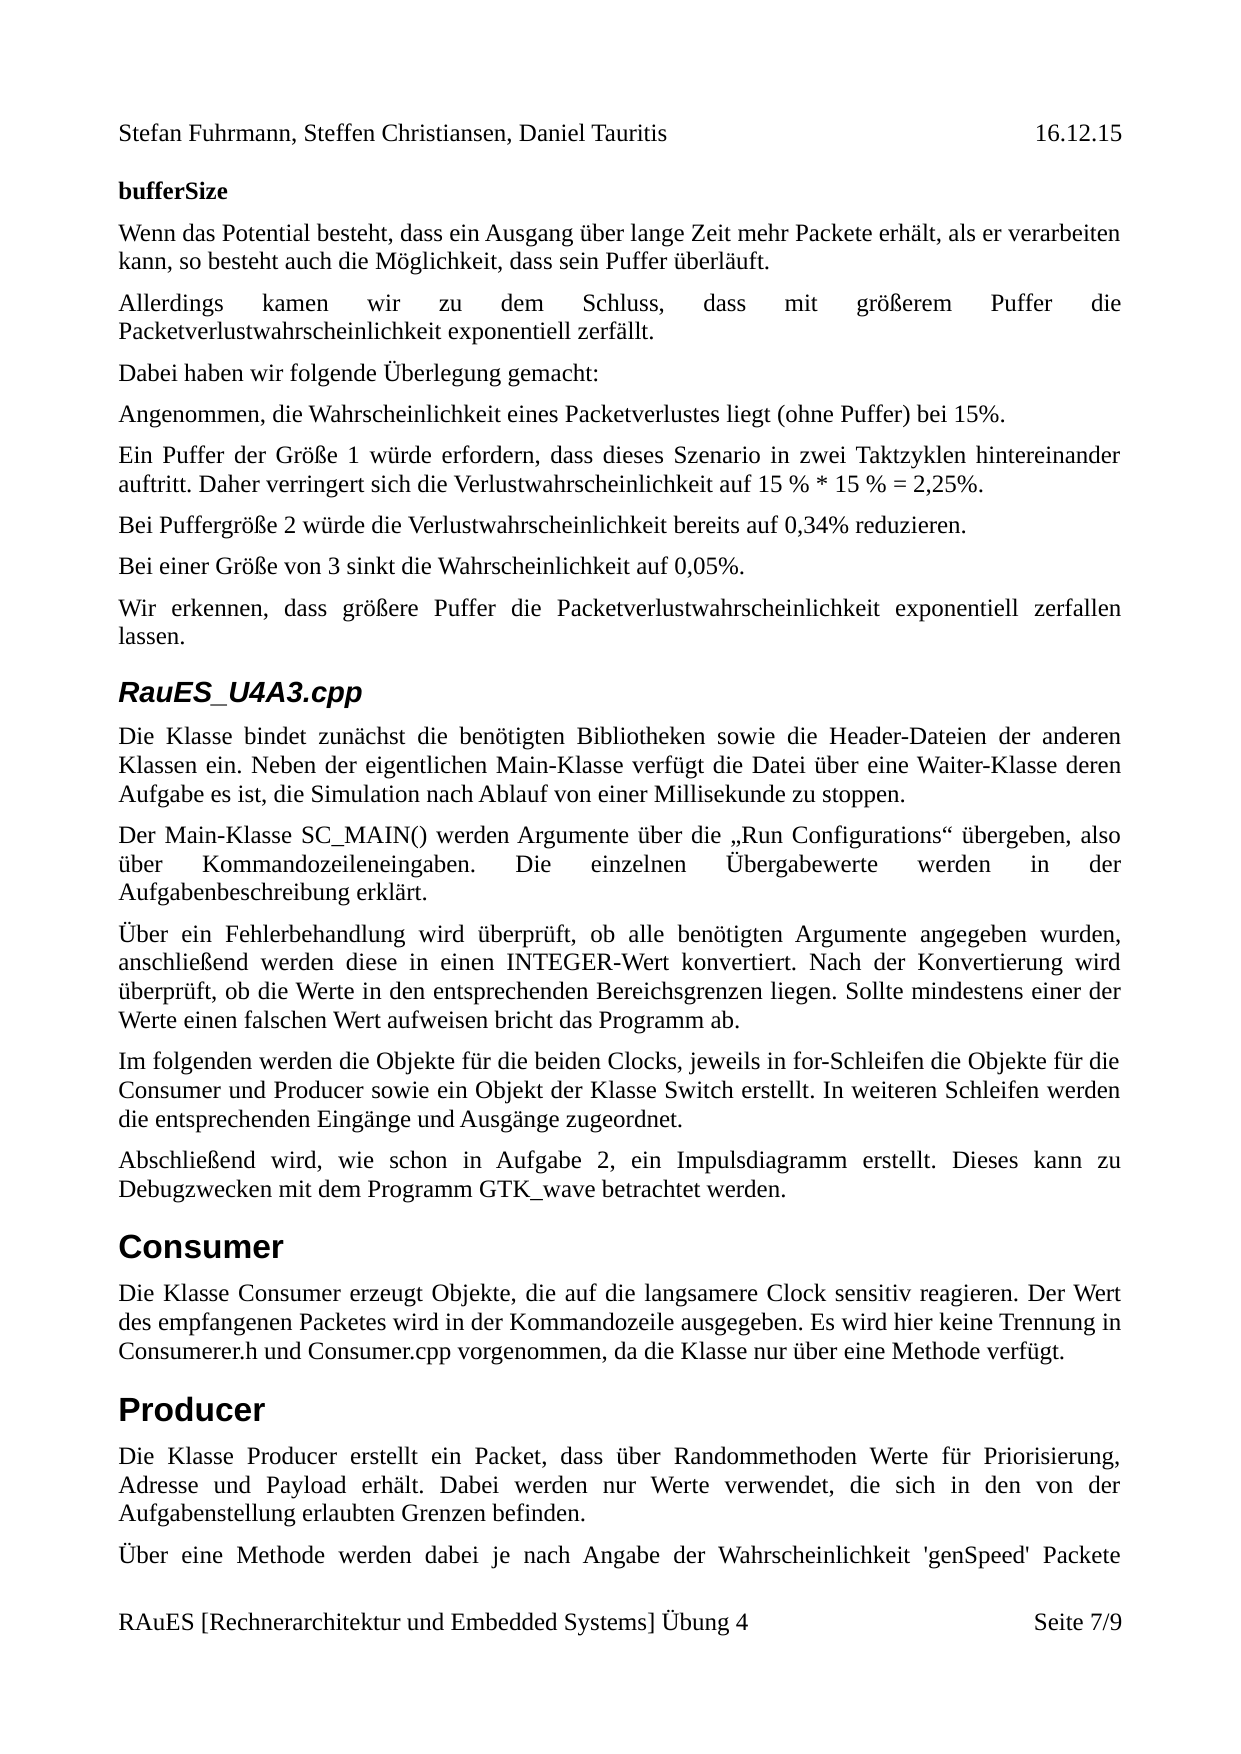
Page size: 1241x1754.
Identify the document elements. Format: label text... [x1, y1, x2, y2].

text Die Klasse Producer erstellt ein Packet, dass über Randommethoden Werte für Priorisierung, Adresse und Payload erhält. Dabei werden nur Werte verwendet, die sich in den von der Aufgabenstellung erlaubten Grenzen befinden. [118, 1441, 1122, 1527]
text Die Klasse Consumer erzeugt Objekte, die auf die langsamere Clock sensitiv reagieren. Der Wert des empfangenen Packetes wird in der Kommandozeile ausgegeben. Es wird hier keine Trennung in Consumerer.h und Consumer.cpp vorgenommen, da die Klasse nur über eine Methode verfügt. [118, 1278, 1122, 1365]
text Dabei haben wir folgende Überlegung gemacht: [118, 358, 1122, 386]
text bufferSize [118, 176, 1122, 205]
text Wenn das Potential besteht, dass ein Ausgang über lange Zeit mehr Packete erhält, als er verarbeiten kann, so besteht auch die Möglichkeit, dass sein Puffer überläuft. [118, 218, 1122, 275]
text Abschließend wird, wie schon in Aufgabe 2, ein Impulsdiagramm erstellt. Dieses kann zu Debugzwecken mit dem Programm GTK_wave betrachtet werden. [118, 1145, 1122, 1202]
subtitle Consumer [118, 1227, 1122, 1266]
text Über eine Methode werden dabei je nach Angabe der Wahrscheinlichkeit 'genSpeed' Packete [118, 1540, 1122, 1568]
subtitle Producer [118, 1390, 1122, 1428]
text Ein Puffer der Größe 1 würde erfordern, dass dieses Szenario in zwei Taktzyklen hintereinander auftritt. Daher verringert sich die Verlustwahrscheinlichkeit auf 15 % * 15 % = 2,25%. [118, 440, 1122, 498]
text Angenommen, die Wahrscheinlichkeit eines Packetverlustes liegt (ohne Puffer) bei 15%. [118, 399, 1122, 428]
text Allerdings kamen wir zu dem Schluss, dass mit größerem Puffer die Packetverlustwahrscheinlichkeit exponentiell zerfällt. [118, 288, 1122, 345]
text Bei einer Größe von 3 sinkt die Wahrscheinlichkeit auf 0,05%. [118, 551, 1122, 580]
text Wir erkennen, dass größere Puffer die Packetverlustwahrscheinlichkeit exponentiell zerfallen lassen. [118, 593, 1122, 650]
text Bei Puffergröße 2 würde die Verlustwahrscheinlichkeit bereits auf 0,34% reduzieren. [118, 510, 1122, 539]
text Die Klasse bindet zunächst die benötigten Bibliotheken sowie die Header-Dateien der anderen Klassen ein. Neben der eigentlichen Main-Klasse verfügt die Datei über eine Waiter-Klasse deren Aufgabe es ist, die Simulation nach Ablauf von einer Millisekunde zu stoppen. [118, 721, 1122, 807]
text Im folgenden werden die Objekte für die beiden Clocks, jeweils in for-Schleifen die Objekte für die Consumer und Producer sowie ein Objekt der Klasse Switch erstellt. In weiteren Schleifen werden die entsprechenden Eingänge und Ausgänge zugeordnet. [118, 1046, 1122, 1132]
subtitle RauES_U4A3.cpp [118, 675, 1122, 709]
text Der Main-Klasse SC_MAIN() werden Argumente über die „Run Configurations“ übergeben, also über Kommandozeileneingaben. Die einzelnen Übergabewerte werden in der Aufgabenbeschreibung erklärt. [118, 820, 1122, 906]
text Über ein Fehlerbehandlung wird überprüft, ob alle benötigten Argumente angegeben wurden, anschließend werden diese in einen INTEGER-Wert konvertiert. Nach der Konvertierung wird überprüft, ob die Werte in den entsprechenden Bereichsgrenzen liegen. Sollte mindestens einer der Werte einen falschen Wert aufweisen bricht das Programm ab. [118, 919, 1122, 1034]
